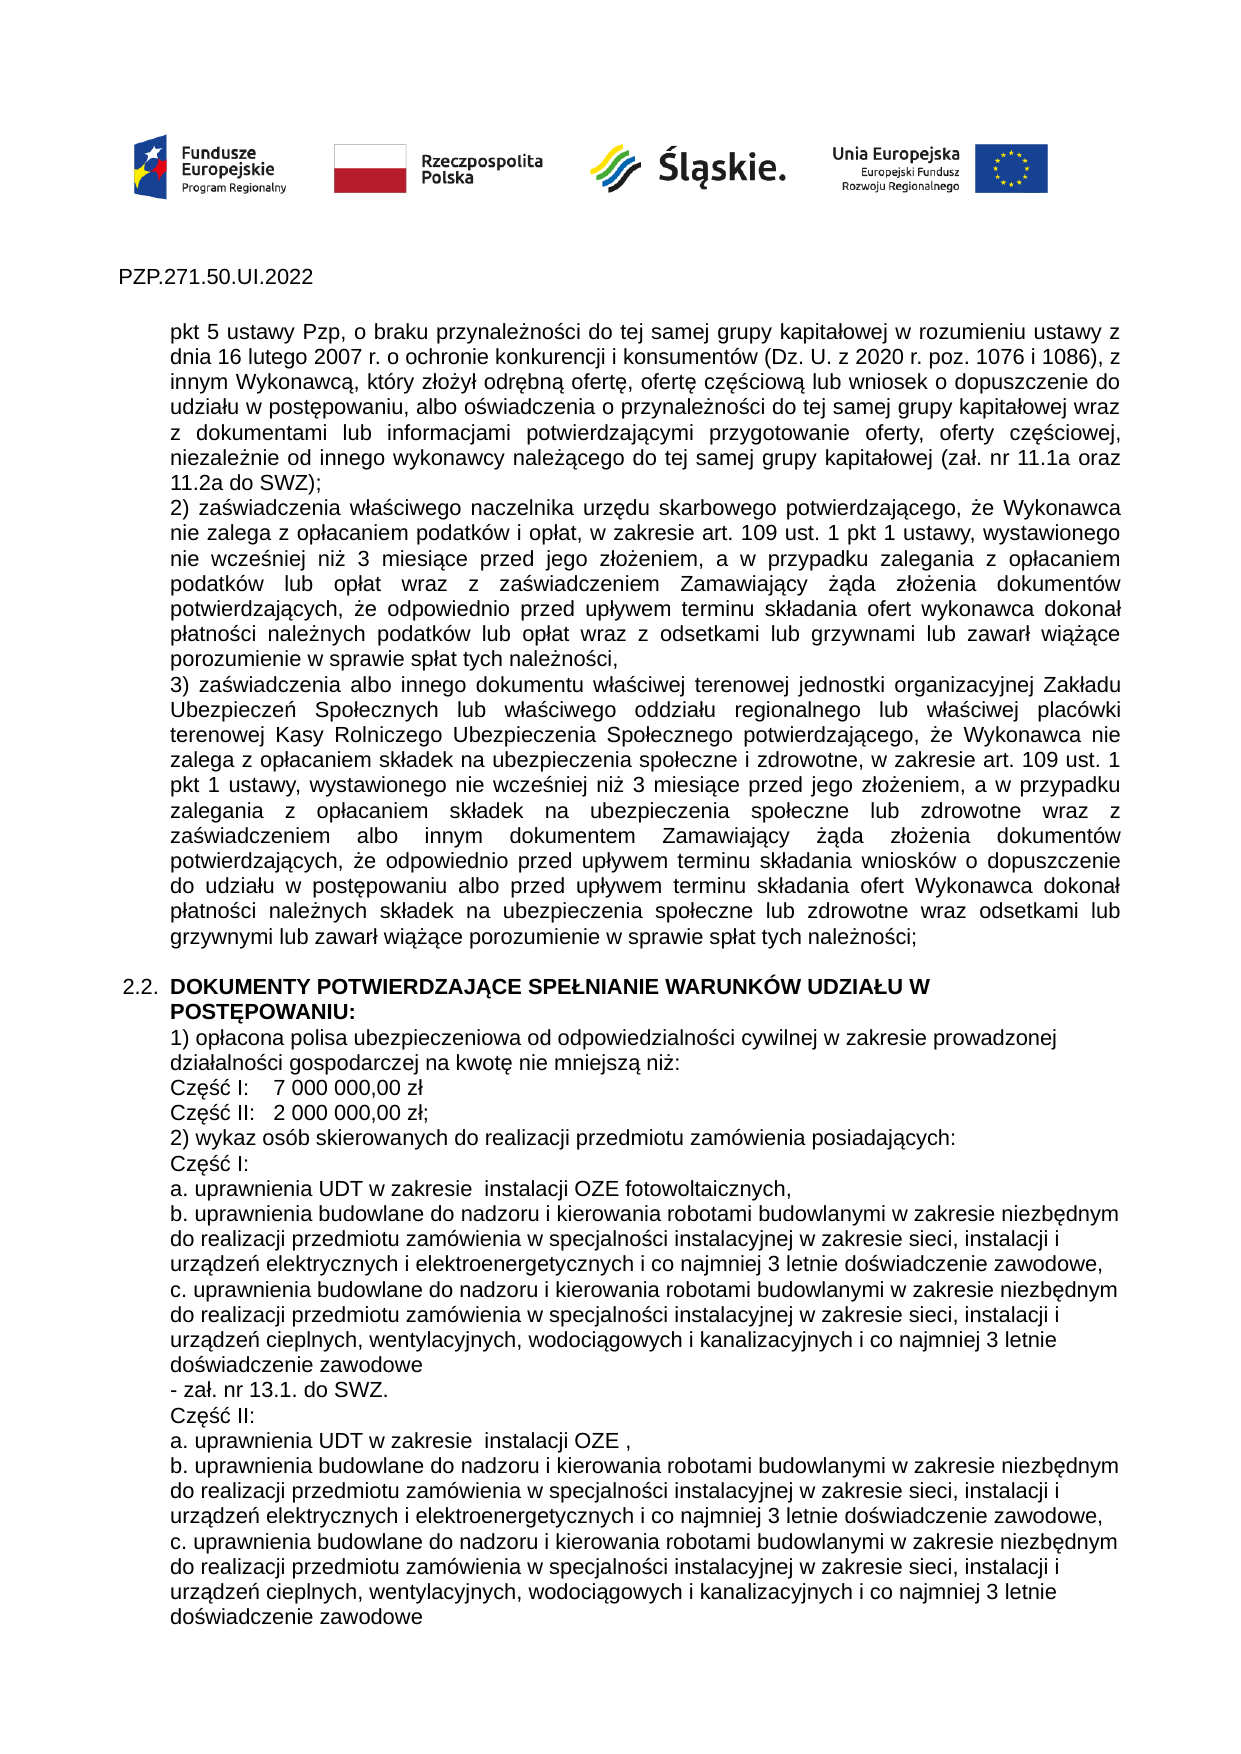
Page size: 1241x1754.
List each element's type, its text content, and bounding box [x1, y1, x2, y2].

table_cell [122, 949, 170, 974]
table_cell Część II: 2 000 000,00 zł; [170, 1100, 1122, 1125]
table_cell c. uprawnienia budowlane do nadzoru i kierowania robotami budowlanymi w zakresie niezbędnym do realizacji przedmiotu zamówienia w specjalności instalacyjnej w zakresie sieci, instalacji i urządzeń cieplnych, wentylacyjnych, wodociągowych i kanalizacyjnych i co najmniej 3 letnie doświadczenie zawodowe [170, 1529, 1122, 1629]
table_cell [122, 319, 170, 495]
table_cell [122, 1176, 170, 1201]
table_cell 1) opłacona polisa ubezpieczeniowa od odpowiedzialności cywilnej w zakresie prowadzonej działalności gospodarczej na kwotę nie mniejszą niż: [170, 1024, 1122, 1075]
table_cell a. uprawnienia UDT w zakresie instalacji OZE , [170, 1428, 1122, 1453]
table_cell b. uprawnienia budowlane do nadzoru i kierowania robotami budowlanymi w zakresie niezbędnym do realizacji przedmiotu zamówienia w specjalności instalacyjnej w zakresie sieci, instalacji i urządzeń elektrycznych i elektroenergetycznych i co najmniej 3 letnie doświadczenie zawodowe, [170, 1201, 1122, 1276]
table_cell [170, 949, 1122, 974]
table_cell [122, 1403, 170, 1428]
table_cell [122, 1529, 170, 1629]
table_cell [122, 1100, 170, 1125]
table_cell 2) zaświadczenia właściwego naczelnika urzędu skarbowego potwierdzającego, że Wykonawca nie zalega z opłacaniem podatków i opłat, w zakresie art. 109 ust. 1 pkt 1 ustawy, wystawionego nie wcześniej niż 3 miesiące przed jego złożeniem, a w przypadku zalegania z opłacaniem podatków lub opłat wraz z zaświadczeniem Zamawiający żąda złożenia dokumentów potwierdzających, że odpowiednio przed upływem terminu składania ofert wykonawca dokonał płatności należnych podatków lub opłat wraz z odsetkami lub grzywnami lub zawarł wiążące porozumienie w sprawie spłat tych należności, [170, 495, 1122, 671]
table_cell [122, 1075, 170, 1100]
table_cell a. uprawnienia UDT w zakresie instalacji OZE fotowoltaicznych, [170, 1176, 1122, 1201]
table_cell DOKUMENTY POTWIERDZAJĄCE SPEŁNIANIE WARUNKÓW UDZIAŁU W POSTĘPOWANIU: [170, 974, 1122, 1024]
table_cell Część I: 7 000 000,00 zł [170, 1075, 1122, 1100]
table_cell 2.2. [122, 974, 170, 1024]
table_cell c. uprawnienia budowlane do nadzoru i kierowania robotami budowlanymi w zakresie niezbędnym do realizacji przedmiotu zamówienia w specjalności instalacyjnej w zakresie sieci, instalacji i urządzeń cieplnych, wentylacyjnych, wodociągowych i kanalizacyjnych i co najmniej 3 letnie doświadczenie zawodowe - zał. nr 13.1. do SWZ. [170, 1276, 1122, 1402]
table_cell b. uprawnienia budowlane do nadzoru i kierowania robotami budowlanymi w zakresie niezbędnym do realizacji przedmiotu zamówienia w specjalności instalacyjnej w zakresie sieci, instalacji i urządzeń elektrycznych i elektroenergetycznych i co najmniej 3 letnie doświadczenie zawodowe, [170, 1453, 1122, 1528]
table_cell [122, 1125, 170, 1150]
table_cell 3) zaświadczenia albo innego dokumentu właściwej terenowej jednostki organizacyjnej Zakładu Ubezpieczeń Społecznych lub właściwego oddziału regionalnego lub właściwej placówki terenowej Kasy Rolniczego Ubezpieczenia Społecznego potwierdzającego, że Wykonawca nie zalega z opłacaniem składek na ubezpieczenia społeczne i zdrowotne, w zakresie art. 109 ust. 1 pkt 1 ustawy, wystawionego nie wcześniej niż 3 miesiące przed jego złożeniem, a w przypadku zalegania z opłacaniem składek na ubezpieczenia społeczne lub zdrowotne wraz z zaświadczeniem albo innym dokumentem Zamawiający żąda złożenia dokumentów potwierdzających, że odpowiednio przed upływem terminu składania wniosków o dopuszczenie do udziału w postępowaniu albo przed upływem terminu składania ofert Wykonawca dokonał płatności należnych składek na ubezpieczenia społeczne lub zdrowotne wraz odsetkami lub grzywnymi lub zawarł wiążące porozumienie w sprawie spłat tych należności; [170, 671, 1122, 949]
table_cell [122, 495, 170, 671]
table_cell Część I: [170, 1150, 1122, 1176]
table_cell pkt 5 ustawy Pzp, o braku przynależności do tej samej grupy kapitałowej w rozumieniu ustawy z dnia 16 lutego 2007 r. o ochronie konkurencji i konsumentów (Dz. U. z 2020 r. poz. 1076 i 1086), z innym Wykonawcą, który złożył odrębną ofertę, ofertę częściową lub wniosek o dopuszczenie do udziału w postępowaniu, albo oświadczenia o przynależności do tej samej grupy kapitałowej wraz z dokumentami lub informacjami potwierdzającymi przygotowanie oferty, oferty częściowej, niezależnie od innego wykonawcy należącego do tej samej grupy kapitałowej (zał. nr 11.1a oraz 11.2a do SWZ); [170, 319, 1122, 495]
table_cell [122, 1024, 170, 1075]
table_cell 2) wykaz osób skierowanych do realizacji przedmiotu zamówienia posiadających: [170, 1125, 1122, 1150]
table_cell [122, 1150, 170, 1176]
table_cell [122, 1453, 170, 1528]
picture [118, 118, 1063, 214]
table_cell [122, 1201, 170, 1276]
table_cell [122, 671, 170, 949]
table_cell [122, 1428, 170, 1453]
table_cell [122, 1276, 170, 1402]
table_cell Część II: [170, 1403, 1122, 1428]
